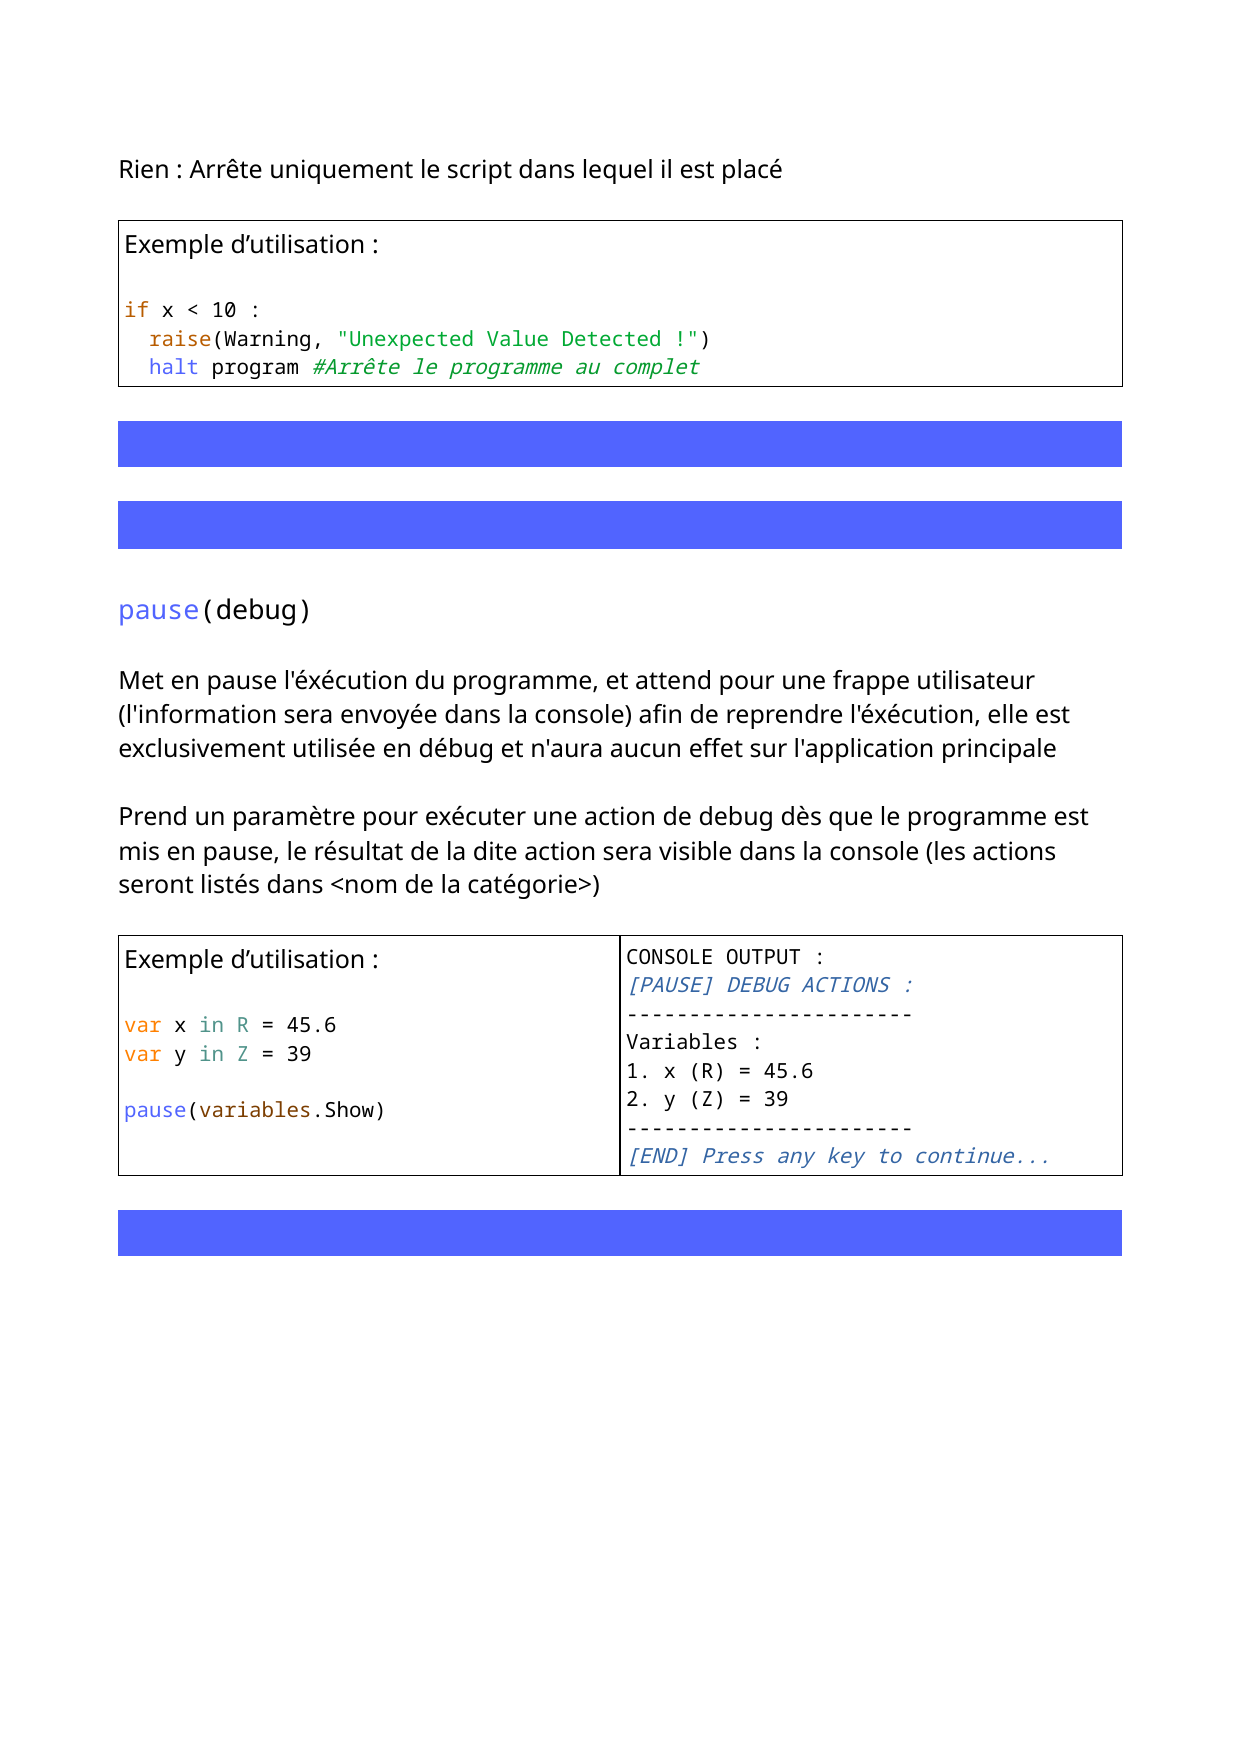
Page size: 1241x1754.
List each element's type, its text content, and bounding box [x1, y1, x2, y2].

text pause(debug) [118, 586, 1122, 629]
text Rien : Arrête uniquement le script dans lequel il est placé [118, 152, 1122, 186]
table_header [118, 1210, 1122, 1256]
table_header Exemple d’utilisation : var x in R = 45.6 var y in Z = 39 pause(variables.Show) [119, 936, 619, 1175]
text Prend un paramètre pour exécuter une action de debug dès que le programme est mis en pause, le résultat de la dite action sera visible dans la console (les actions seront listés dans <nom de la catégorie>) [118, 799, 1122, 901]
table_header [118, 421, 1122, 467]
table_header Exemple d’utilisation : if x < 10 : raise(Warning, "Unexpected Value Detected !") halt program #Arrête le programme au complet [119, 221, 1122, 386]
table_header [118, 501, 1122, 549]
text Met en pause l'éxécution du programme, et attend pour une frappe utilisateur (l'information sera envoyée dans la console) afin de reprendre l'éxécution, elle est exclusivement utilisée en débug et n'aura aucun effet sur l'application principale [118, 663, 1122, 765]
table_header CONSOLE OUTPUT : [PAUSE] DEBUG ACTIONS : ----------------------- Variables : 1. x (R) = 45.6 2. y (Z) = 39 ----------------------- [END] Press any key to continue... [621, 936, 1122, 1175]
